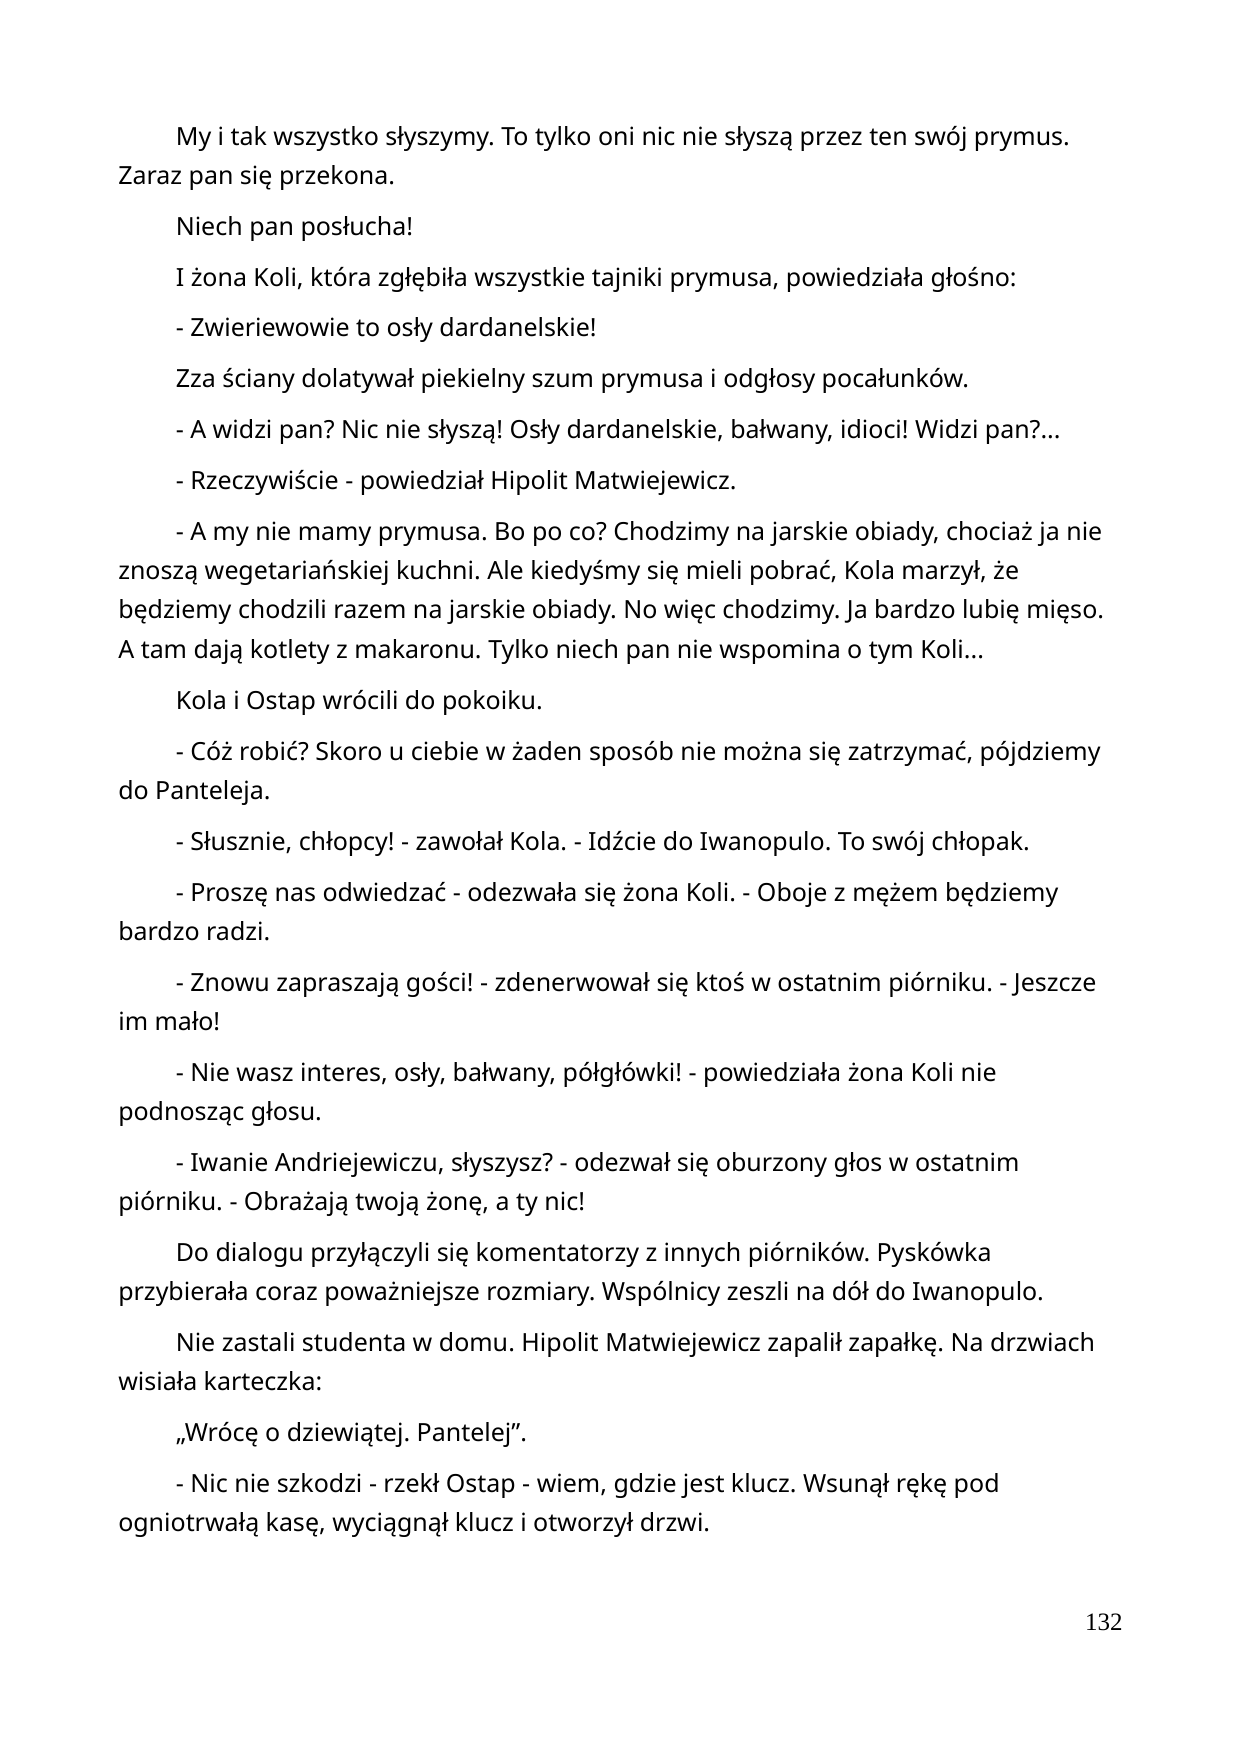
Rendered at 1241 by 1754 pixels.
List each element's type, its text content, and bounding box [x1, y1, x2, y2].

text Nie zastali studenta w domu. Hipolit Matwiejewicz zapalił zapałkę. Na drzwiach wisiała karteczka: [118, 1325, 1122, 1398]
text Do dialogu przyłączyli się komentatorzy z innych piórników. Pyskówka przybierała coraz poważniejsze rozmiary. Wspólnicy zeszli na dół do Iwanopulo. [118, 1235, 1122, 1308]
text My i tak wszystko słyszymy. To tylko oni nic nie słyszą przez ten swój prymus. Zaraz pan się przekona. [118, 118, 1122, 191]
text „Wrócę o dziewiątej. Pantelej”. [118, 1415, 1122, 1449]
text - Nie wasz interes, osły, bałwany, półgłówki! - powiedziała żona Koli nie podnosząc głosu. [118, 1054, 1122, 1128]
text I żona Koli, która zgłębiła wszystkie tajniki prymusa, powiedziała głośno: [118, 259, 1122, 293]
text - Znowu zapraszają gości! - zdenerwował się ktoś w ostatnim piórniku. - Jeszcze im mało! [118, 964, 1122, 1038]
text - Proszę nas odwiedzać - odezwała się żona Koli. - Oboje z mężem będziemy bardzo radzi. [118, 874, 1122, 947]
text - A my nie mamy prymusa. Bo po co? Chodzimy na jarskie obiady, chociaż ja nie znoszą wegetariańskiej kuchni. Ale kiedyśmy się mieli pobrać, Kola marzył, że będziemy chodzili razem na jarskie obiady. No więc chodzimy. Ja bardzo lubię mięso. A tam dają kotlety z makaronu. Tylko niech pan nie wspomina o tym Koli... [118, 514, 1122, 665]
text - Iwanie Andriejewiczu, słyszysz? - odezwał się oburzony głos w ostatnim piórniku. - Obrażają twoją żonę, a ty nic! [118, 1144, 1122, 1218]
text - Cóż robić? Skoro u ciebie w żaden sposób nie można się zatrzymać, pójdziemy do Panteleja. [118, 733, 1122, 806]
text - Zwieriewowie to osły dardanelskie! [118, 310, 1122, 344]
text - Słusznie, chłopcy! - zawołał Kola. - Idźcie do Iwanopulo. To swój chłopak. [118, 823, 1122, 857]
text Kola i Ostap wrócili do pokoiku. [118, 682, 1122, 716]
text - Rzeczywiście - powiedział Hipolit Matwiejewicz. [118, 463, 1122, 497]
text - A widzi pan? Nic nie słyszą! Osły dardanelskie, bałwany, idioci! Widzi pan?... [118, 412, 1122, 446]
text - Nic nie szkodzi - rzekł Ostap - wiem, gdzie jest klucz. Wsunął rękę pod ogniotrwałą kasę, wyciągnął klucz i otworzył drzwi. [118, 1466, 1122, 1539]
text Niech pan posłucha! [118, 208, 1122, 242]
text Zza ściany dolatywał piekielny szum prymusa i odgłosy pocałunków. [118, 361, 1122, 395]
